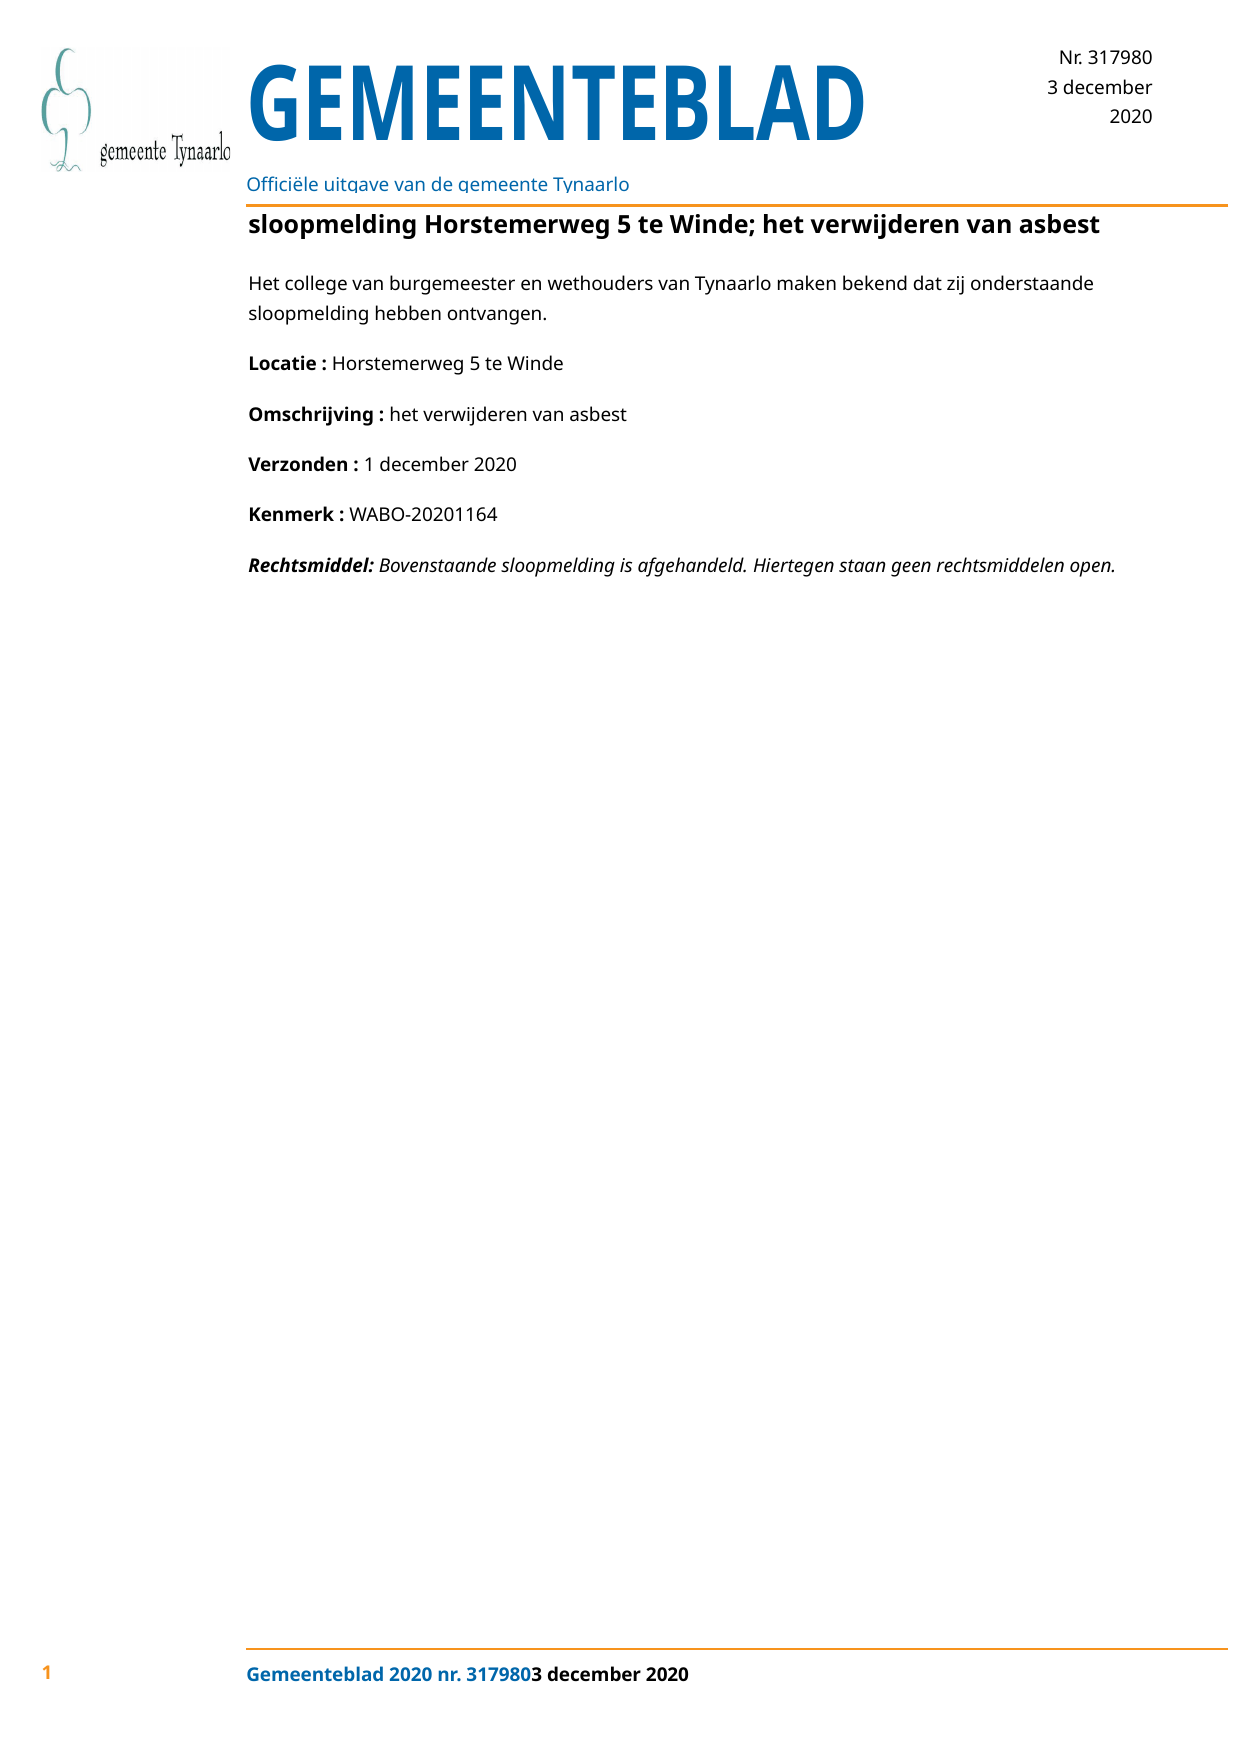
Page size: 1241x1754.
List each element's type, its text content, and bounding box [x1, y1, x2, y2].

text Locatie : Horstemerweg 5 te Winde [248, 350, 1152, 376]
text sloopmelding Horstemerweg 5 te Winde; het verwijderen van asbest [248, 207, 1152, 241]
text Rechtsmiddel: Bovenstaande sloopmelding is afgehandeld. Hiertegen staan geen rechtsmiddelen open. [248, 552, 1152, 578]
text Verzonden : 1 december 2020 [248, 451, 1152, 477]
text Omschrijving : het verwijderen van asbest [248, 401, 1152, 426]
text Kenmerk : WABO-20201164 [248, 502, 1152, 527]
text Het college van burgemeester en wethouders van Tynaarlo maken bekend dat zij onderstaande sloopmelding hebben ontvangen. [248, 270, 1152, 326]
picture [41, 47, 231, 172]
